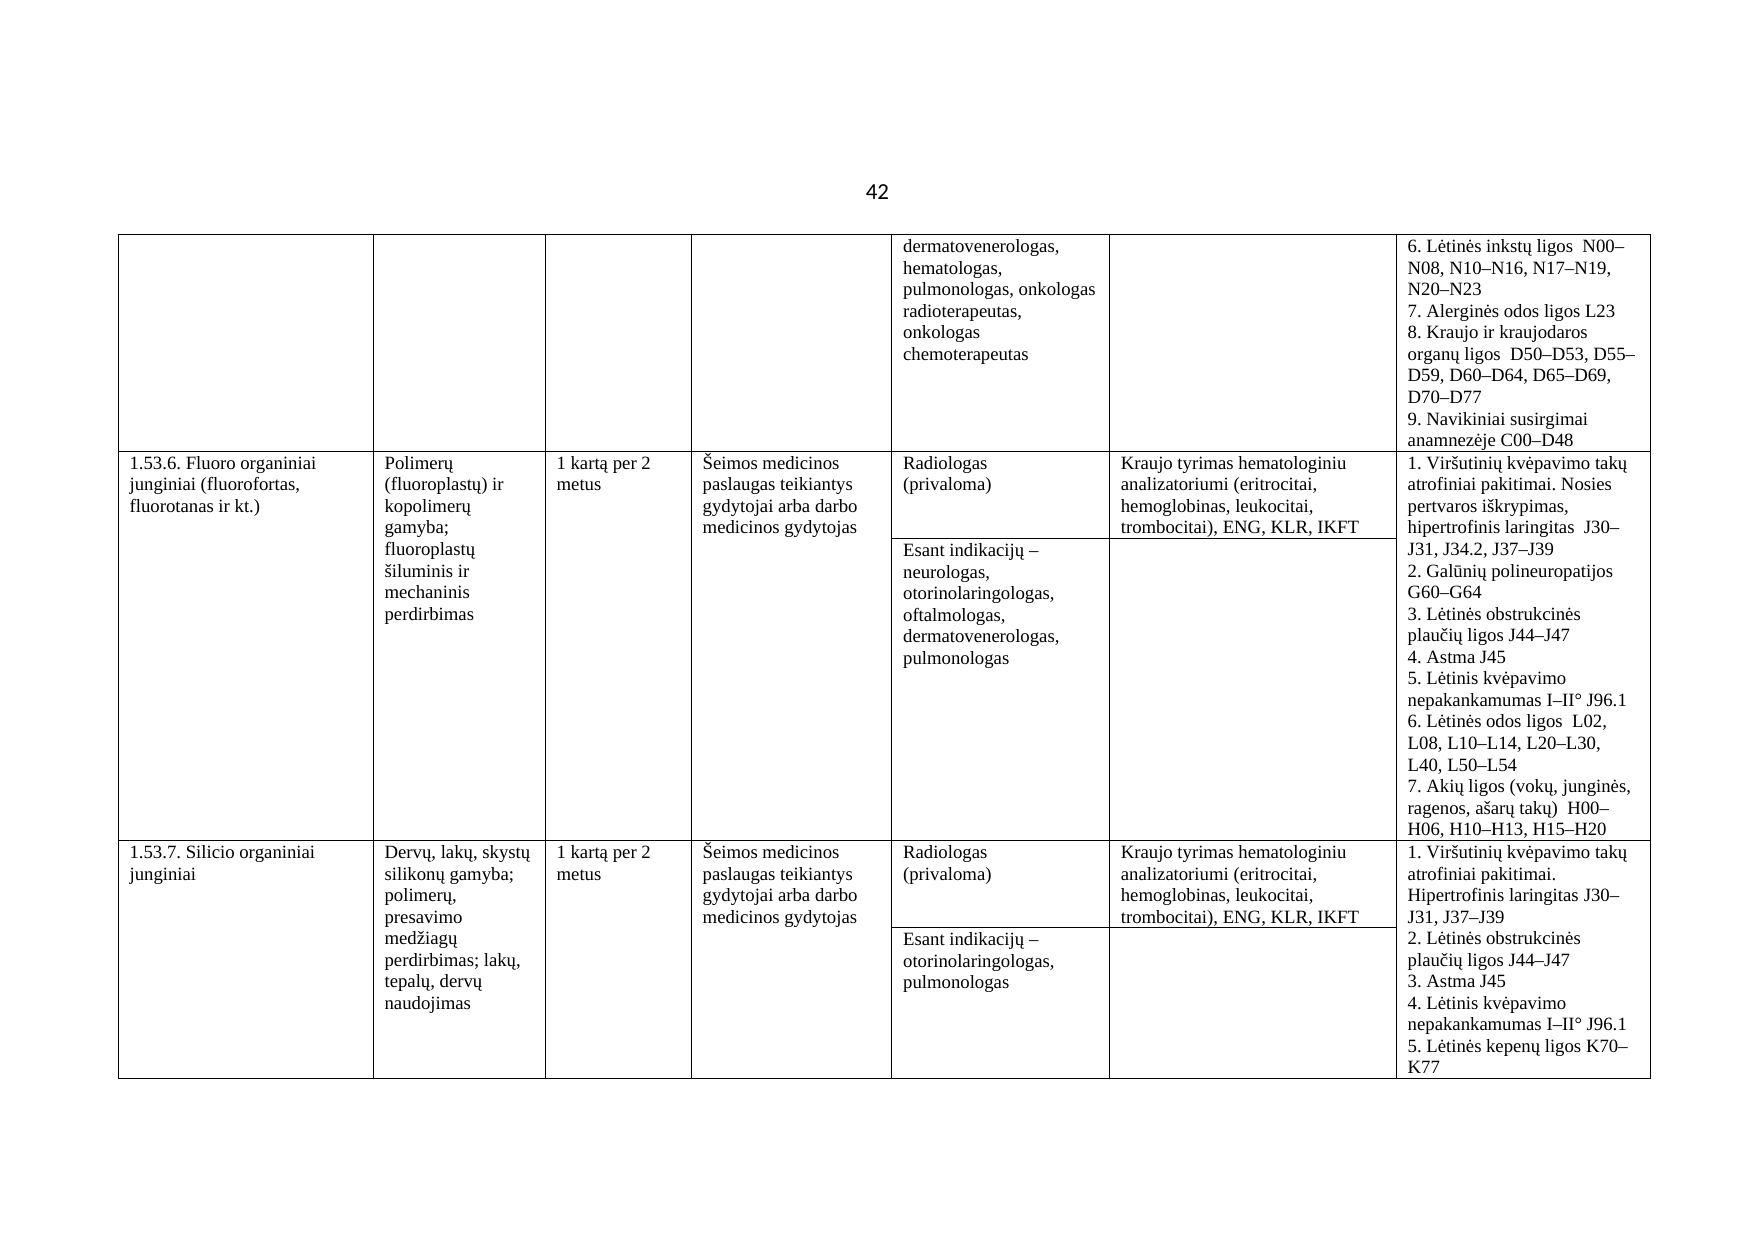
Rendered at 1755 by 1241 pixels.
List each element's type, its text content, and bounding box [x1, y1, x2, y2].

table_cell 1.53.6. Fluoro organiniai junginiai (fluorofortas, fluorotanas ir kt.) [119, 452, 373, 840]
table_cell Dervų, lakų, skystų silikonų gamyba; polimerų, presavimo medžiagų perdirbimas; lakų, tepalų, dervų naudojimas [374, 841, 545, 1078]
table_cell [1110, 928, 1396, 1078]
table_cell Radiologas (privaloma) [892, 841, 1109, 927]
table_cell 1. Viršutinių kvėpavimo takų atrofiniai pakitimai. Nosies pertvaros iškrypimas, hipertrofinis laringitas J30–J31, J34.2, J37–J39 2. Galūnių polineuropatijos G60–G64 3. Lėtinės obstrukcinės plaučių ligos J44–J47 4. Astma J45 5. Lėtinis kvėpavimo nepakankamumas I–II° J96.1 6. Lėtinės odos ligos L02, L08, L10–L14, L20–L30, L40, L50–L54 7. Akių ligos (vokų, junginės, ragenos, ašarų takų) H00–H06, H10–H13, H15–H20 [1397, 452, 1650, 840]
table_cell Esant indikacijų –neurologas, otorinolaringologas, oftalmologas, dermatovenerologas, pulmonologas [892, 539, 1109, 840]
table_cell [1110, 539, 1396, 840]
table_cell [1110, 235, 1396, 451]
table_cell Radiologas (privaloma) [892, 452, 1109, 538]
table_cell 1 kartą per 2 metus [546, 841, 691, 1078]
table_cell 1.53.7. Silicio organiniai junginiai [119, 841, 373, 1078]
table_cell 1 kartą per 2 metus [546, 452, 691, 840]
table_cell Esant indikacijų – otorinolaringologas, pulmonologas [892, 928, 1109, 1078]
table_cell 1. Viršutinių kvėpavimo takų atrofiniai pakitimai. Hipertrofinis laringitas J30–J31, J37–J39 2. Lėtinės obstrukcinės plaučių ligos J44–J47 3. Astma J45 4. Lėtinis kvėpavimo nepakankamumas I–II° J96.1 5. Lėtinės kepenų ligos K70–K77 [1397, 841, 1650, 1078]
table_cell Šeimos medicinos paslaugas teikiantys gydytojai arba darbo medicinos gydytojas [692, 452, 891, 840]
table_cell 6. Lėtinės inkstų ligos N00–N08, N10–N16, N17–N19, N20–N23 7. Alerginės odos ligos L23 8. Kraujo ir kraujodaros organų ligos D50–D53, D55–D59, D60–D64, D65–D69, D70–D77 9. Navikiniai susirgimai anamnezėje C00–D48 [1397, 235, 1650, 451]
table_cell Kraujo tyrimas hematologiniu analizatoriumi (eritrocitai, hemoglobinas, leukocitai, trombocitai), ENG, KLR, IKFT [1110, 452, 1396, 538]
table_cell Kraujo tyrimas hematologiniu analizatoriumi (eritrocitai, hemoglobinas, leukocitai, trombocitai), ENG, KLR, IKFT [1110, 841, 1396, 927]
table_cell [119, 235, 373, 451]
table_cell Šeimos medicinos paslaugas teikiantys gydytojai arba darbo medicinos gydytojas [692, 841, 891, 1078]
table_cell dermatovenerologas, hematologas, pulmonologas, onkologas radioterapeutas, onkologas chemoterapeutas [892, 235, 1109, 451]
table_cell [546, 235, 691, 451]
table_cell [692, 235, 891, 451]
table_cell [374, 235, 545, 451]
table_cell Polimerų (fluoroplastų) ir kopolimerų gamyba; fluoroplastų šiluminis ir mechaninis perdirbimas [374, 452, 545, 840]
